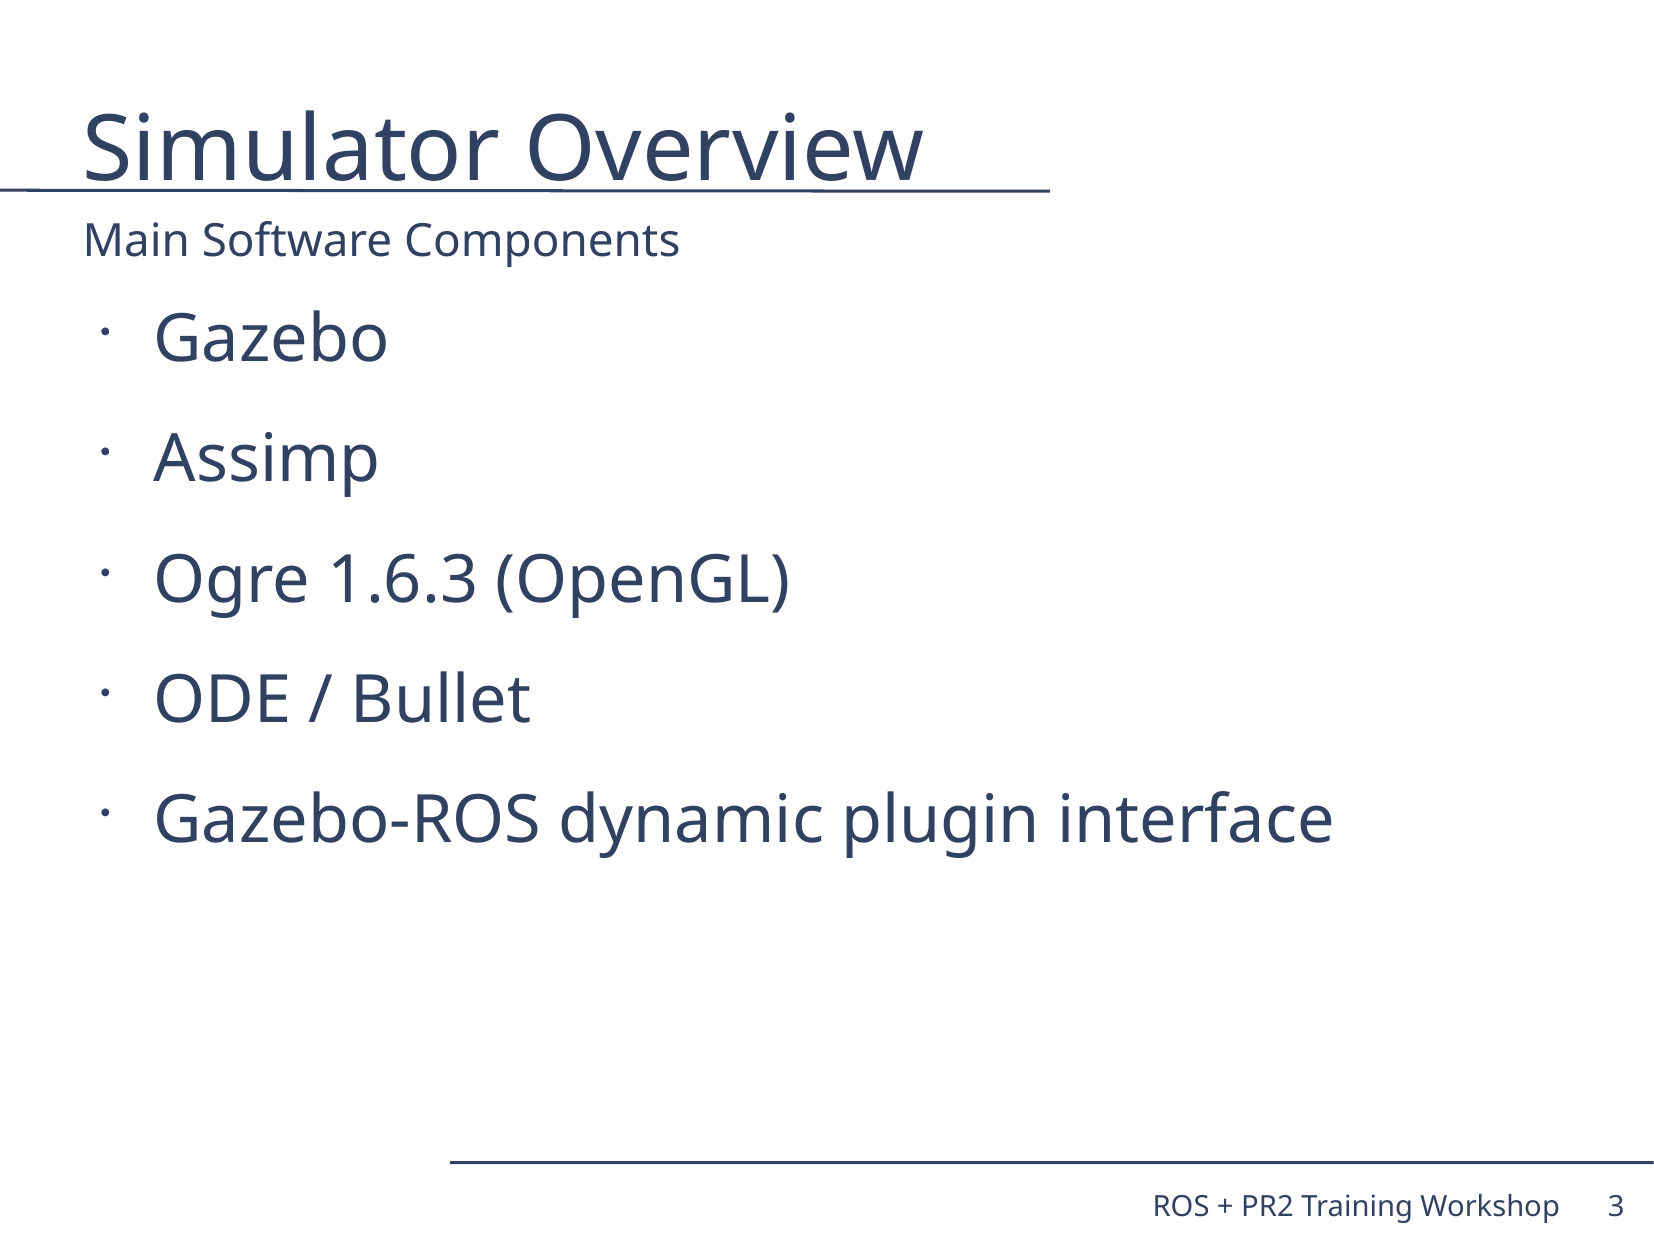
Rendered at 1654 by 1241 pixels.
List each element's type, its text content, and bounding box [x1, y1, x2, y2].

title Simulator Overview Main Software Components [82, 73, 1571, 281]
list Gazebo Assimp Ogre 1.6.3 (OpenGL) ODE / Bullet Gazebo-ROS dynamic plugin interface [82, 290, 1571, 1109]
